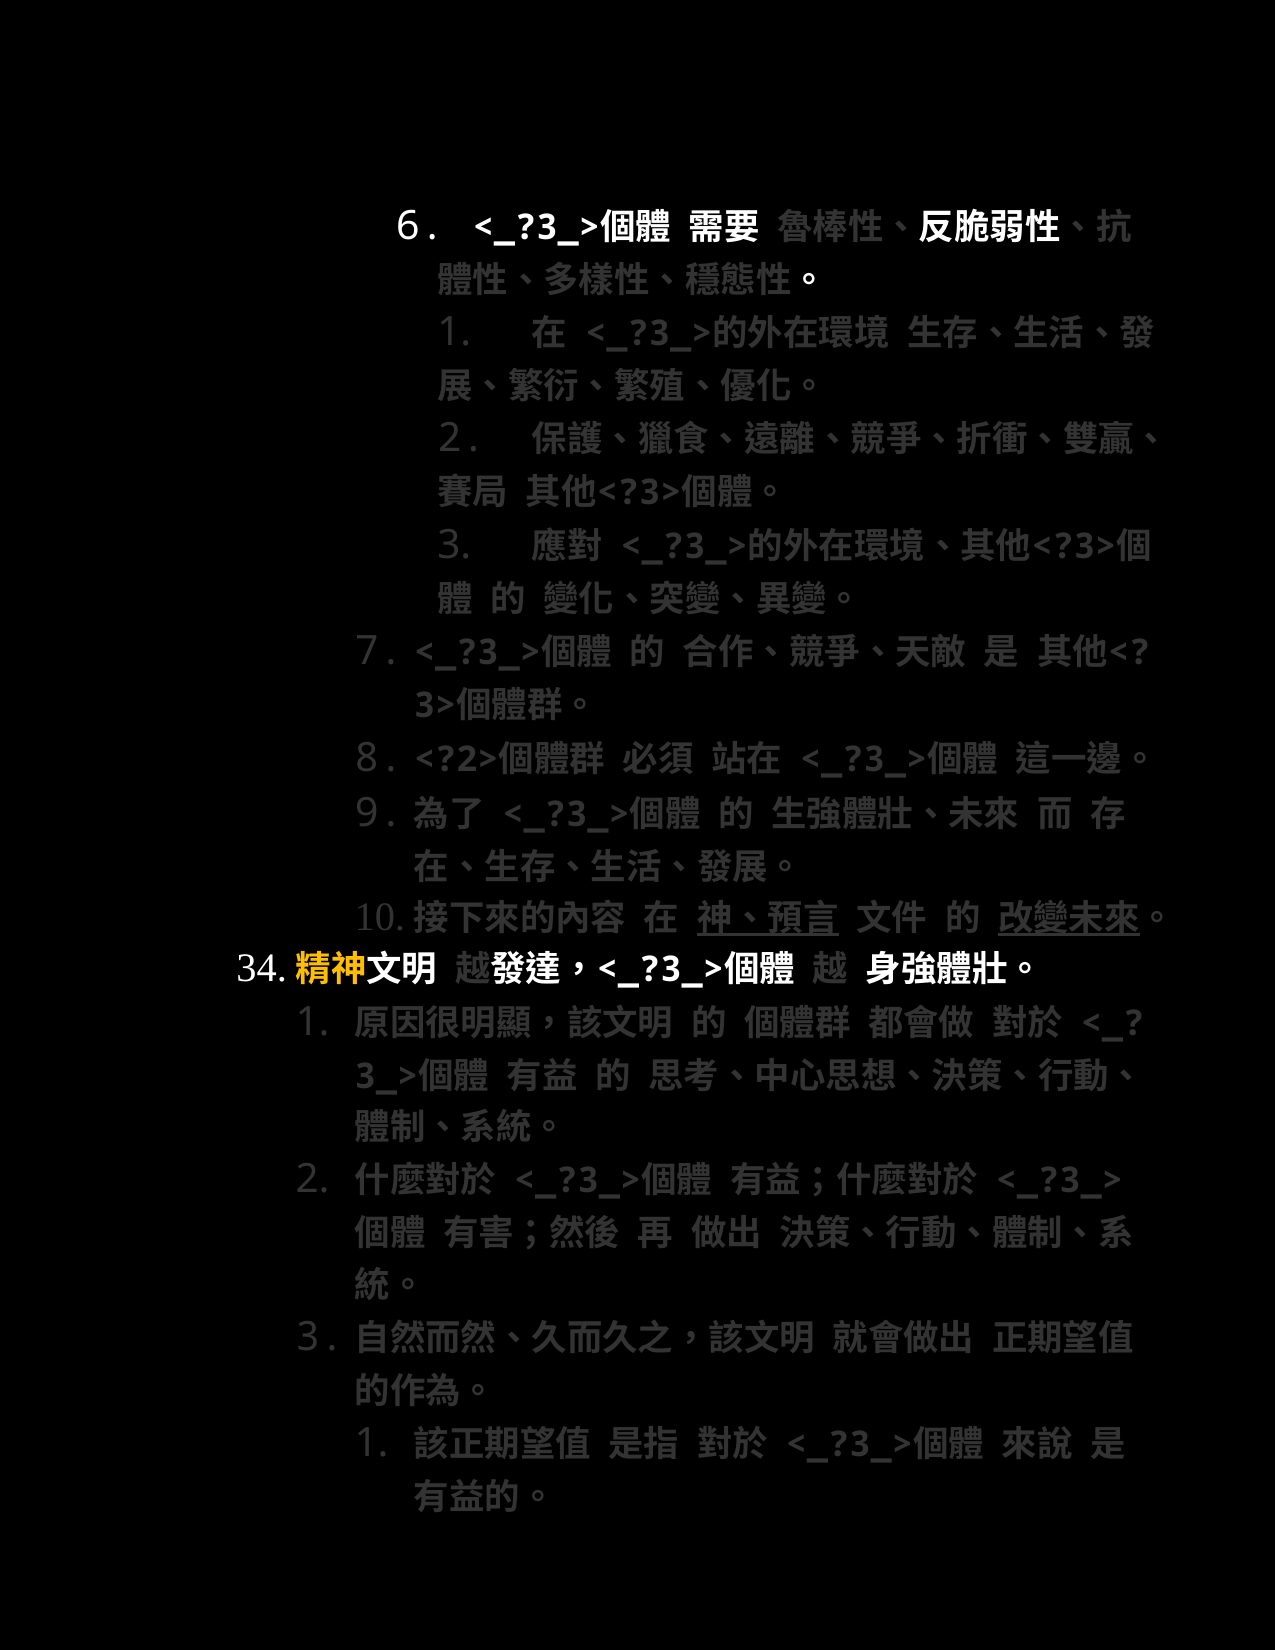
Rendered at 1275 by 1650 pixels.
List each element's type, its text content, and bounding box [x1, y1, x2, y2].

list 保護、獵食、遠離、競爭、折衝、雙贏、賽局 其他<?3>個體。 [437, 408, 1157, 515]
list <?2>個體群 必須 站在 <_?3_>個體 這一邊。 [354, 728, 1157, 783]
list <_?3_>個體 需要 魯棒性、反脆弱性、抗體性、多樣性、穩態性。 [396, 196, 1157, 302]
list 應對 <_?3_>的外在環境、其他<?3>個體 的 變化、突變、異變。 [437, 515, 1157, 621]
list 該正期望值 是指 對於 <_?3_>個體 來說 是 有益的。 [354, 1413, 1157, 1520]
list 為了 <_?3_>個體 的 生強體壯、未來 而 存在、生存、生活、發展。 [354, 783, 1157, 889]
list 什麼對於 <_?3_>個體 有益；什麼對於 <_?3_>個體 有害；然後 再 做出 決策、行動、體制、系統。 [295, 1149, 1157, 1307]
list 精神文明 越發達，<_?3_>個體 越 身強體壯。 [236, 941, 1157, 992]
list 自然而然、久而久之，該文明 就會做出 正期望值的作為。 [295, 1307, 1157, 1413]
list <_?3_>個體 的 合作、競爭、天敵 是 其他<?3>個體群。 [354, 621, 1157, 728]
list 在 <_?3_>的外在環境 生存、生活、發展、繁衍、繁殖、優化。 [437, 302, 1157, 408]
list 原因很明顯，該文明 的 個體群 都會做 對於 <_?3_>個體 有益 的 思考、中心思想、決策、行動、體制、系統。 [295, 992, 1157, 1149]
list 接下來的內容 在 神、預言 文件 的 改變未來。 [354, 889, 1157, 941]
